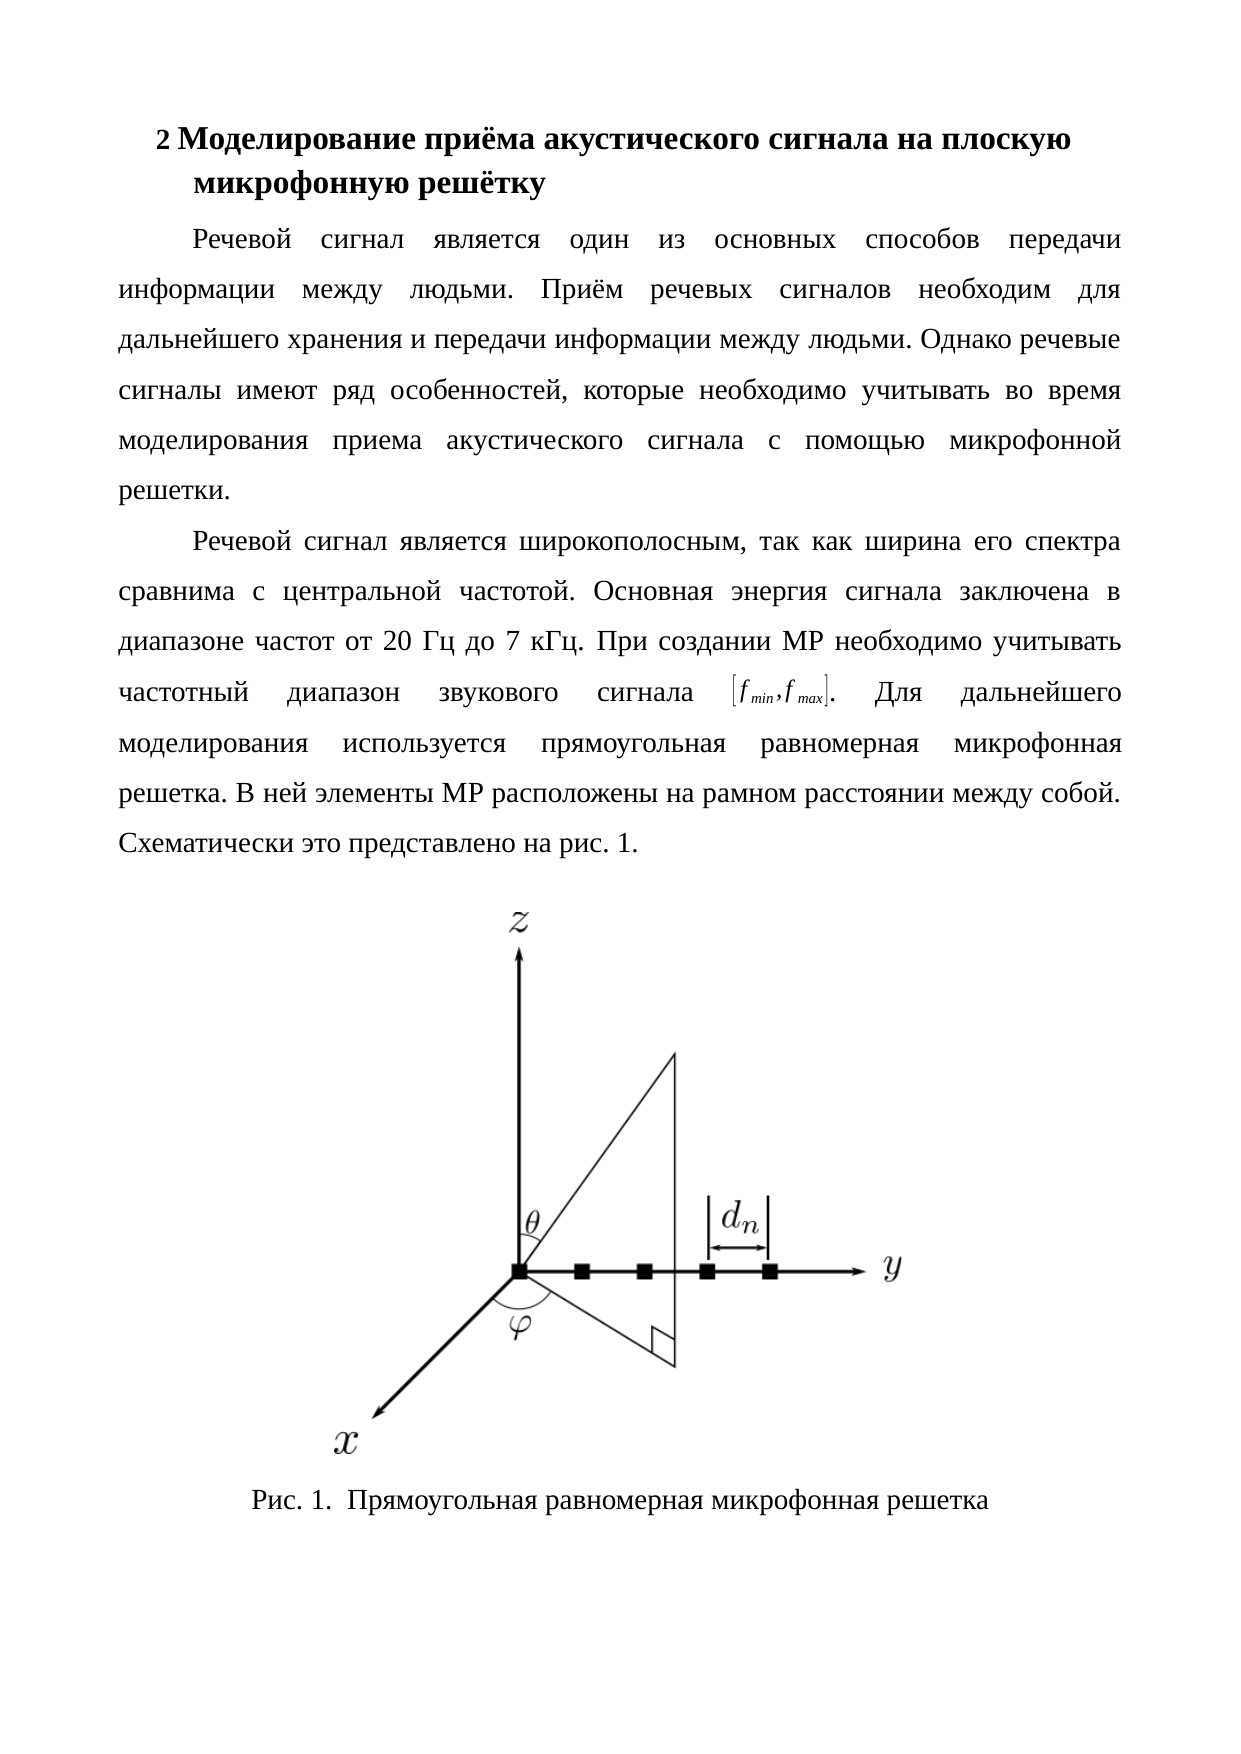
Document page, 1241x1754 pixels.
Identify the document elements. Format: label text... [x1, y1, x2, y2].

picture [334, 912, 902, 1454]
text Речевой сигнал является широкополосным, так как ширина его спектра сравнима с центральной частотой. Основная энергия сигнала заключена в диапазоне частот от 20 Гц до 7 кГц. При создании МР необходимо учитывать частотный диапазон звукового сигнала . Для дальнейшего моделирования используется прямоугольная равномерная микрофонная решетка. В ней элементы МР расположены на рамном расстоянии между собой. Схематически это представлено на рис. 1. [118, 523, 1122, 859]
text Речевой сигнал является один из основных способов передачи информации между людьми. Приём речевых сигналов необходим для дальнейшего хранения и передачи информации между людьми. Однако речевые сигналы имеют ряд особенностей, которые необходимо учитывать во время моделирования приема акустического сигнала с помощью микрофонной решетки. [118, 221, 1122, 506]
subtitle Моделирование приёма акустического сигнала на плоскую микрофонную решётку [156, 118, 1122, 201]
text Рис. 1. Прямоугольная равномерная микрофонная решетка [118, 1454, 1122, 1516]
